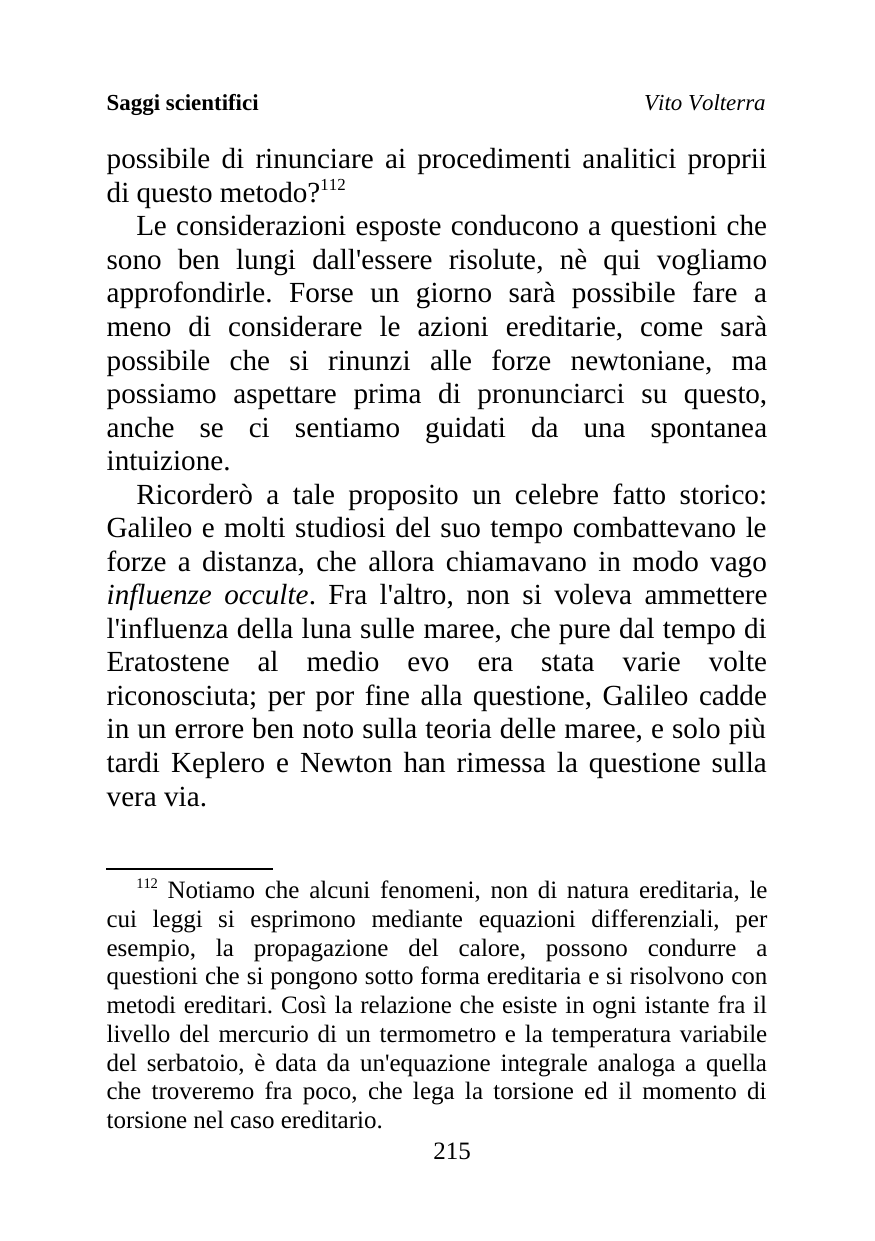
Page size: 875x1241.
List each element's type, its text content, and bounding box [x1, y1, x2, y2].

text Le considerazioni esposte conducono a questioni che sono ben lungi dall'essere risolute, nè qui vogliamo approfondirle. Forse un giorno sarà possibile fare a meno di considerare le azioni ereditarie, come sarà possibile che si rinunzi alle forze newtoniane, ma possiamo aspettare prima di pronunciarci su questo, anche se ci sentiamo guidati da una spontanea intuizione. [106, 208, 768, 477]
text possibile di rinunciare ai procedimenti analitici proprii di questo metodo? [106, 141, 768, 208]
text Ricorderò a tale proposito un celebre fatto storico: Galileo e molti studiosi del suo tempo combattevano le forze a distanza, che allora chiamavano in modo vago influenze occulte. Fra l'altro, non si voleva ammettere l'influenza della luna sulle maree, che pure dal tempo di Eratostene al medio evo era stata varie volte riconosciuta; per por fine alla questione, Galileo cadde in un errore ben noto sulla teoria delle maree, e solo più tardi Keplero e Newton han rimessa la questione sulla vera via. [106, 477, 768, 812]
text Notiamo che alcuni fenomeni, non di natura ereditaria, le cui leggi si esprimono mediante equazioni differenziali, per esempio, la propagazione del calore, possono condurre a questioni che si pongono sotto forma ereditaria e si risolvono con metodi ereditari. Così la relazione che esiste in ogni istante fra il livello del mercurio di un termometro e la temperatura variabile del serbatoio, è data da un'equazione integrale analoga a quella che troveremo fra poco, che lega la torsione ed il momento di torsione nel caso ereditario. [106, 875, 768, 1134]
